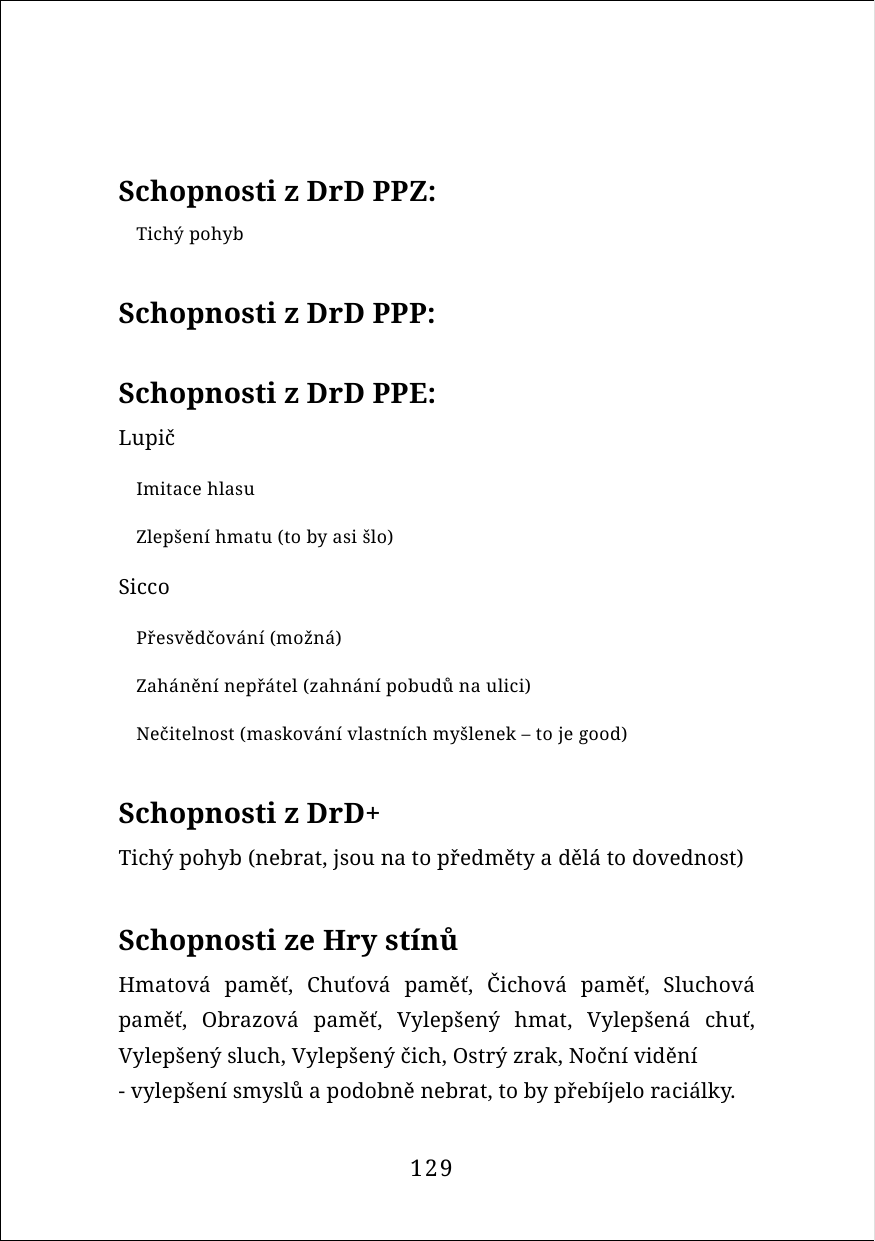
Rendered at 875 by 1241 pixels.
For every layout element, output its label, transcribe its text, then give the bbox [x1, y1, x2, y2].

subtitle Schopnosti z DrD PPE: [118, 373, 756, 411]
text Tichý pohyb (nebrat, jsou na to předměty a dělá to dovednost) [118, 843, 756, 871]
text Sicco [118, 572, 756, 601]
text Lupič [118, 423, 756, 452]
text Zlepšení hmatu (to by asi šlo) [136, 524, 756, 548]
text Nečitelnost (maskování vlastních myšlenek – to je good) [136, 721, 756, 746]
subtitle Schopnosti z DrD+ [118, 793, 756, 831]
text Tichý pohyb [136, 222, 756, 246]
subtitle Schopnosti z DrD PPZ: [118, 172, 756, 210]
subtitle Schopnosti z DrD PPP: [118, 293, 756, 332]
text Imitace hlasu [136, 476, 756, 501]
text Přesvědčování (možná) [136, 626, 756, 650]
subtitle Schopnosti ze Hry stínů [118, 920, 756, 958]
text Zahánění nepřátel (zahnání pobudů na ulici) [136, 673, 756, 698]
text Hmatová paměť, Chuťová paměť, Čichová paměť, Sluchová paměť, Obrazová paměť, Vylepšený hmat, Vylepšená chuť, Vylepšený sluch, Vylepšený čich, Ostrý zrak, Noční vidění - vylepšení smyslů a podobně nebrat, to by přebíjelo raciálky. [118, 970, 756, 1105]
